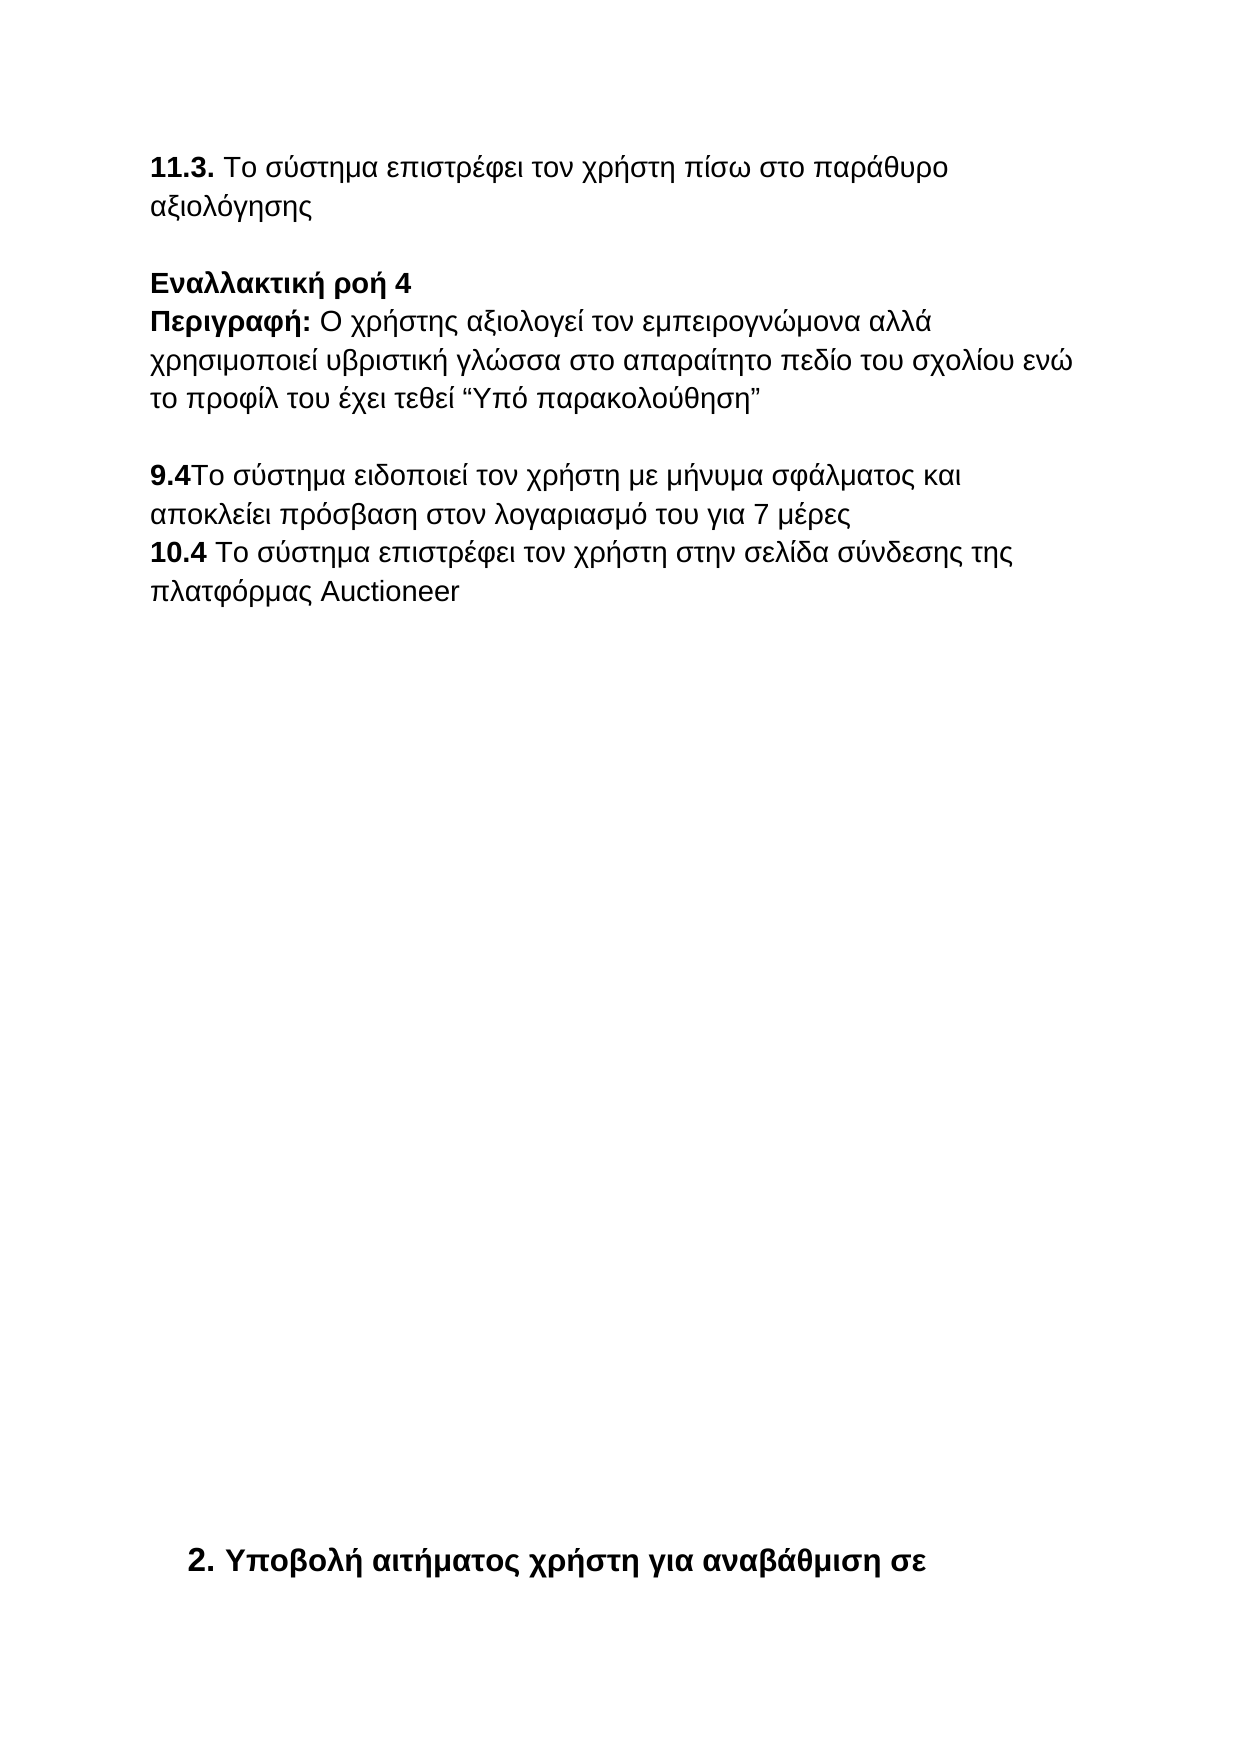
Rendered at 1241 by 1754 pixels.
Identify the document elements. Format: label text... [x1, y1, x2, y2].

text Εναλλακτική ροή 4 [150, 266, 1090, 299]
text 11.3. Το σύστημα επιστρέφει τον χρήστη πίσω στο παράθυρο αξιολόγησης [150, 150, 1090, 222]
text 9.4Το σύστημα ειδοποιεί τον χρήστη με μήνυμα σφάλματος και αποκλείει πρόσβαση στον λογαριασμό του για 7 μέρες 10.4 Το σύστημα επιστρέφει τον χρήστη στην σελίδα σύνδεσης της πλατφόρμας Auctioneer [150, 458, 1090, 607]
list Υποβολή αιτήματος χρήστη για αναβάθμιση σε [187, 1540, 1090, 1578]
text Περιγραφή: Ο χρήστης αξιολογεί τον εμπειρογνώμονα αλλά χρησιμοποιεί υβριστική γλώσσα στο απαραίτητο πεδίο του σχολίου ενώ το προφίλ του έχει τεθεί “Υπό παρακολούθηση” [150, 304, 1090, 415]
